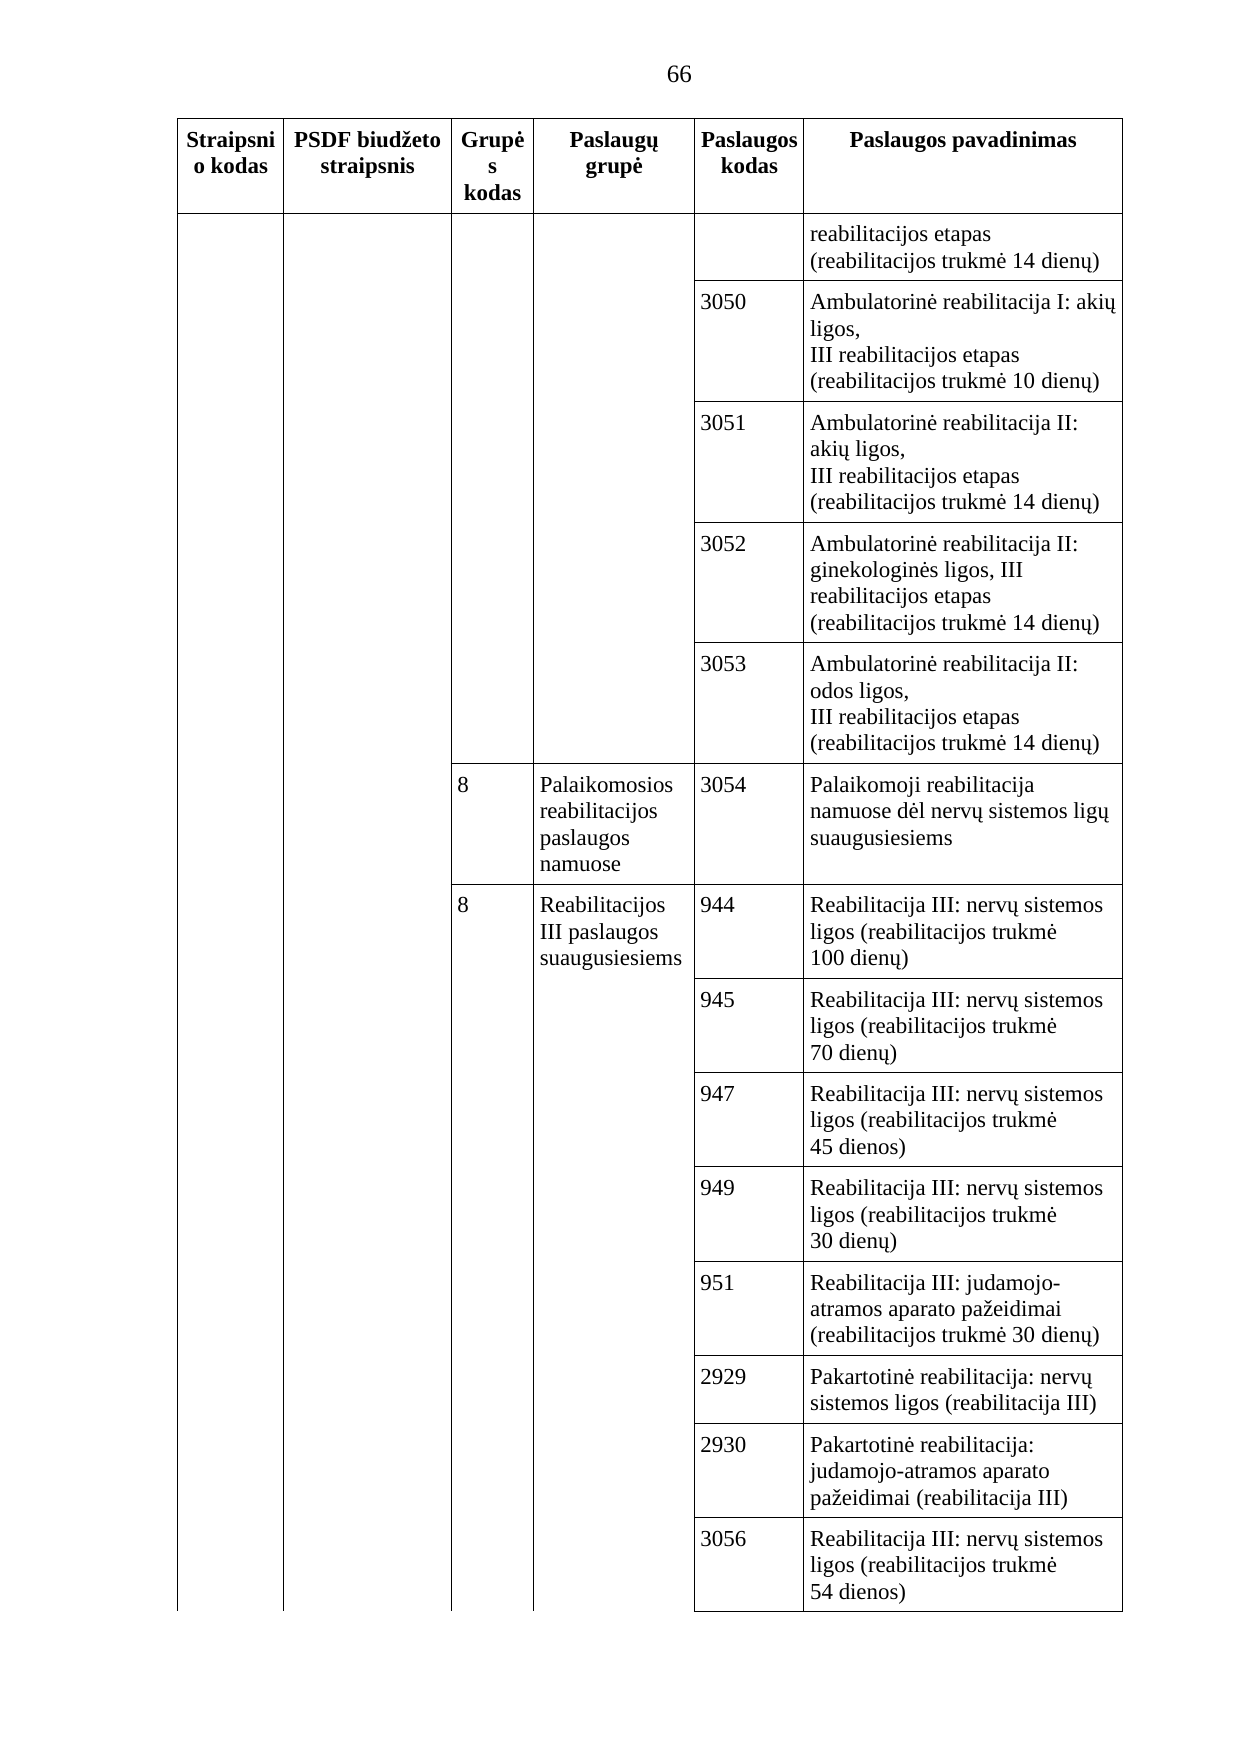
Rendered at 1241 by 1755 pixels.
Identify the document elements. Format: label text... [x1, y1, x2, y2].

table_cell [178, 884, 283, 978]
table_cell Reabilitacija III: nervų sistemos ligos (reabilitacijos trukmė 70 dienų) [804, 979, 1122, 1072]
table_cell [178, 1261, 283, 1355]
table_cell Ambulatorinė reabilitacija II: ginekologinės ligos, III reabilitacijos etapas (reabilitacijos trukmė 14 dienų) [804, 523, 1122, 642]
table_cell [178, 280, 283, 401]
table_cell [452, 280, 533, 401]
table_cell [452, 522, 533, 642]
table_cell [452, 1261, 533, 1355]
table_cell [452, 401, 533, 522]
table_cell [284, 401, 451, 522]
table_cell [178, 1166, 283, 1261]
table_cell 3051 [695, 402, 803, 522]
table_cell [284, 280, 451, 401]
table_cell [178, 642, 283, 763]
table_header Paslaugos kodas [695, 119, 803, 212]
table_header Straipsnio kodas [178, 119, 283, 212]
table_cell Ambulatorinė reabilitacija II: odos ligos, III reabilitacijos etapas (reabilitacijos trukmė 14 dienų) [804, 643, 1122, 763]
table_header PSDF biudžeto straipsnis [284, 119, 451, 212]
table_cell [534, 280, 694, 401]
table_header Paslaugų grupė [534, 119, 694, 212]
table_cell Pakartotinė reabilitacija: nervų sistemos ligos (reabilitacija III) [804, 1356, 1122, 1423]
table_cell [178, 1072, 283, 1166]
table_cell [178, 1517, 283, 1611]
table_cell Reabilitacija III: nervų sistemos ligos (reabilitacijos trukmė 100 dienų) [804, 885, 1122, 978]
table_cell [178, 1355, 283, 1423]
table_cell [178, 522, 283, 642]
table_cell [452, 214, 533, 280]
table_cell [284, 214, 451, 280]
table_cell [695, 214, 803, 280]
table_cell [534, 522, 694, 642]
table_cell [534, 1517, 694, 1611]
table_cell [284, 1261, 451, 1355]
table_header Paslaugos pavadinimas [804, 119, 1122, 212]
table_cell [284, 522, 451, 642]
table_cell [284, 1166, 451, 1261]
table_cell [452, 1072, 533, 1166]
table_cell [284, 1072, 451, 1166]
table_cell Ambulatorinė reabilitacija II: akių ligos, III reabilitacijos etapas (reabilitacijos trukmė 14 dienų) [804, 402, 1122, 522]
table_cell [534, 401, 694, 522]
table_cell [534, 978, 694, 1072]
table_cell 2930 [695, 1424, 803, 1517]
table_cell Reabilitacijos III paslaugos suaugusiesiems [534, 885, 694, 978]
table_cell 8 [452, 885, 533, 978]
table_cell [284, 884, 451, 978]
table_header Grupės kodas [452, 119, 533, 212]
table_cell [534, 1166, 694, 1261]
table_cell 2929 [695, 1356, 803, 1423]
table_cell 3053 [695, 643, 803, 763]
table_cell [178, 1423, 283, 1517]
table_cell 3052 [695, 523, 803, 642]
table_cell [178, 401, 283, 522]
table_cell reabilitacijos etapas (reabilitacijos trukmė 14 dienų) [804, 214, 1122, 280]
table_cell 3054 [695, 764, 803, 883]
table_cell Palaikomoji reabilitacija namuose dėl nervų sistemos ligų suaugusiesiems [804, 764, 1122, 883]
table_cell 951 [695, 1262, 803, 1355]
table_cell Ambulatorinė reabilitacija I: akių ligos, III reabilitacijos etapas (reabilitacijos trukmė 10 dienų) [804, 281, 1122, 401]
table_cell [452, 642, 533, 763]
table_cell Palaikomosios reabilitacijos paslaugos namuose [534, 764, 694, 883]
table_cell [284, 763, 451, 883]
table_cell [284, 1423, 451, 1517]
table_cell 3056 [695, 1518, 803, 1611]
table_cell [534, 642, 694, 763]
table_cell [452, 1355, 533, 1423]
table_cell Reabilitacija III: nervų sistemos ligos (reabilitacijos trukmė 45 dienos) [804, 1073, 1122, 1166]
table_cell [284, 1355, 451, 1423]
table_cell [452, 1423, 533, 1517]
table_cell [534, 214, 694, 280]
table_cell [452, 978, 533, 1072]
table_cell 3050 [695, 281, 803, 401]
table_cell Reabilitacija III: nervų sistemos ligos (reabilitacijos trukmė 30 dienų) [804, 1167, 1122, 1261]
table_cell Reabilitacija III: nervų sistemos ligos (reabilitacijos trukmė 54 dienos) [804, 1518, 1122, 1611]
table_cell [534, 1261, 694, 1355]
table_cell 944 [695, 885, 803, 978]
table_cell 8 [452, 764, 533, 883]
table_cell [534, 1072, 694, 1166]
table_cell [534, 1423, 694, 1517]
table_cell Reabilitacija III: judamojo-atramos aparato pažeidimai (reabilitacijos trukmė 30 dienų) [804, 1262, 1122, 1355]
table_cell 947 [695, 1073, 803, 1166]
table_cell [452, 1166, 533, 1261]
table_cell [178, 763, 283, 883]
table_cell [284, 1517, 451, 1611]
table_cell [178, 214, 283, 280]
table_cell [284, 642, 451, 763]
table_cell Pakartotinė reabilitacija: judamojo-atramos aparato pažeidimai (reabilitacija III) [804, 1424, 1122, 1517]
table_cell 949 [695, 1167, 803, 1261]
table_cell [284, 978, 451, 1072]
table_cell 945 [695, 979, 803, 1072]
table_cell [452, 1517, 533, 1611]
table_cell [534, 1355, 694, 1423]
table_cell [178, 978, 283, 1072]
